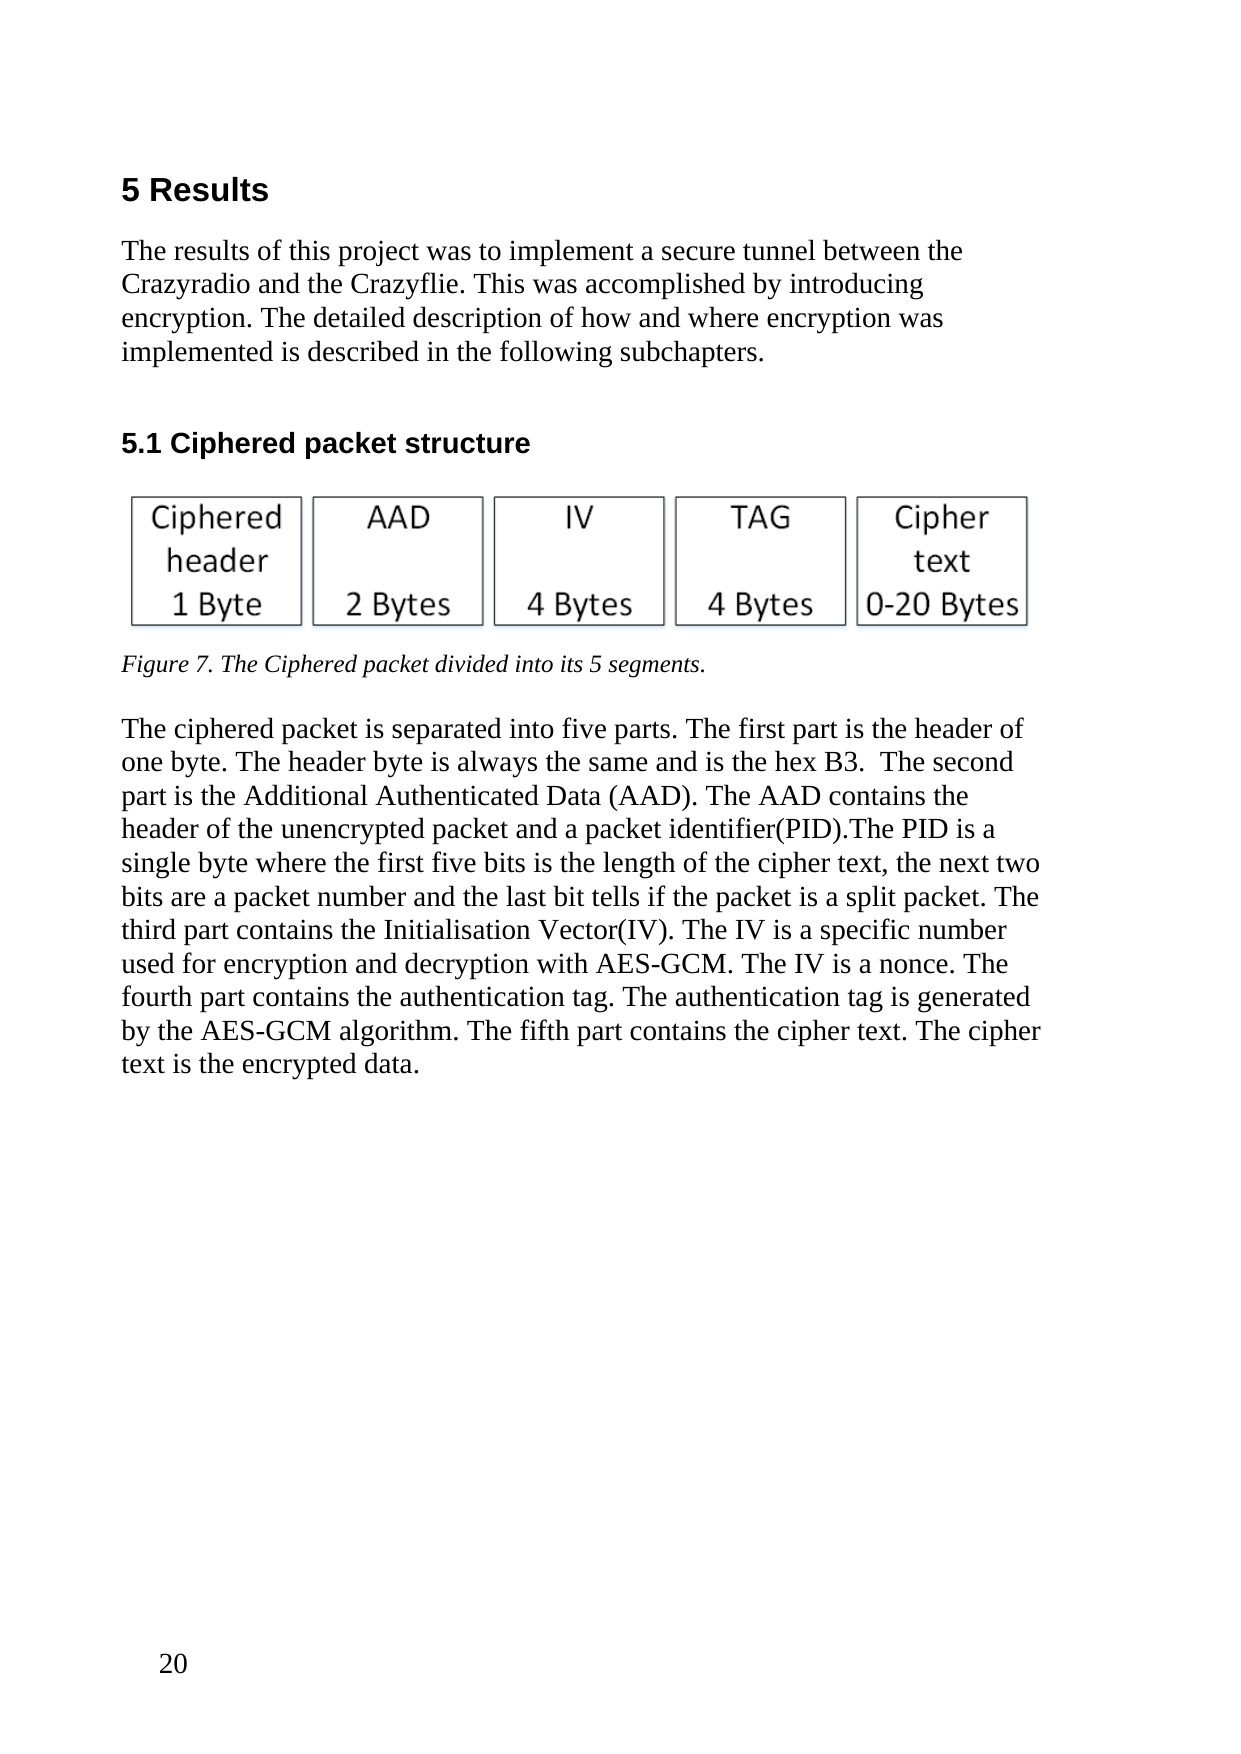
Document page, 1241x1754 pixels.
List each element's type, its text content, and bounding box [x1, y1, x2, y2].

text The results of this project was to implement a secure tunnel between the Crazyradio and the Crazyflie. This was accomplished by introducing encryption. The detailed description of how and where encryption was implemented is described in the following subchapters. [121, 233, 1042, 367]
subtitle Ciphered packet structure [121, 426, 1042, 459]
picture [121, 484, 1043, 644]
text The ciphered packet is separated into five parts. The first part is the header of one byte. The header byte is always the same and is the hex B3. The second part is the Additional Authenticated Data (AAD). The AAD contains the header of the unencrypted packet and a packet identifier(PID).The PID is a single byte where the first five bits is the length of the cipher text, the next two bits are a packet number and the last bit tells if the packet is a split packet. The third part contains the Initialisation Vector(IV). The IV is a specific number used for encryption and decryption with AES-GCM. The IV is a nonce. The fourth part contains the authentication tag. The authentication tag is generated by the AES-GCM algorithm. The fifth part contains the cipher text. The cipher text is the encrypted data. [121, 711, 1042, 1080]
subtitle Results [121, 170, 1042, 208]
text Figure 7. The Ciphered packet divided into its 5 segments. [121, 644, 1042, 677]
